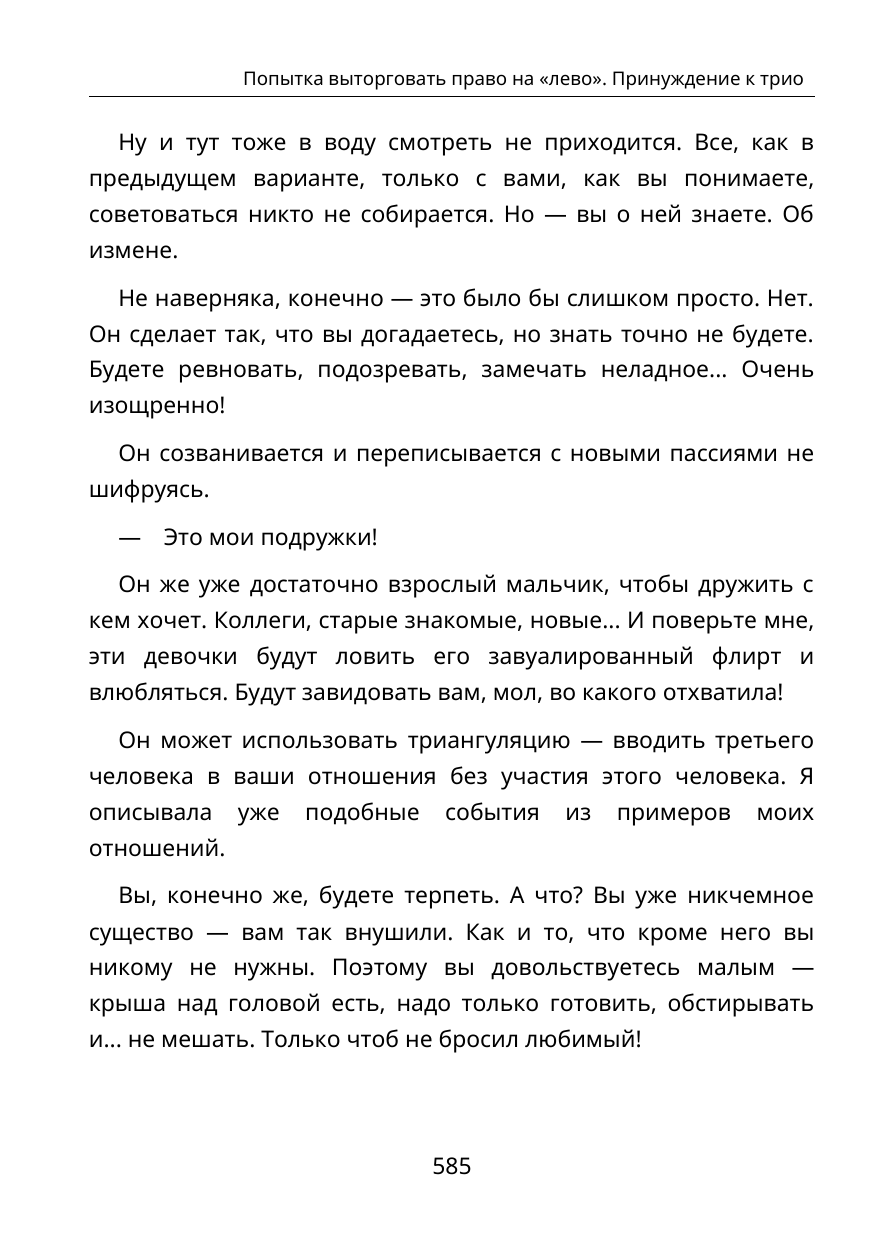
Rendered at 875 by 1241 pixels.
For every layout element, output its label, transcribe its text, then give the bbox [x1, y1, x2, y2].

text Не наверняка, конечно — это было бы слишком просто. Нет. Он сделает так, что вы догадаетесь, но знать точно не будете. Будете ревновать, подозревать, замечать неладное... Очень изощренно! [88, 282, 815, 421]
list Это мои подружки! [88, 521, 815, 552]
text Он созванивается и переписывается с новыми пассиями не шифруясь. [88, 437, 815, 504]
text Он может использовать триангуляцию — вводить третьего человека в ваши отношения без участия этого человека. Я описывала уже подобные события из примеров моих отношений. [88, 724, 815, 863]
text Вы, конечно же, будете терпеть. А что? Вы уже никчемное существо — вам так внушили. Как и то, что кроме него вы никому не нужны. Поэтому вы довольствуетесь малым — крыша над головой есть, надо только готовить, обстирывать и... не мешать. Только чтоб не бросил любимый! [88, 879, 815, 1054]
text Он же уже достаточно взрослый мальчик, чтобы дружить с кем хочет. Коллеги, старые знакомые, новые... И поверьте мне, эти девочки будут ловить его завуалированный флирт и влюбляться. Будут завидовать вам, мол, во какого отхватила! [88, 568, 815, 707]
text Ну и тут тоже в воду смотреть не приходится. Все, как в предыдущем варианте, только с вами, как вы понимаете, советоваться никто не собирается. Но — вы о ней знаете. Об измене. [88, 126, 815, 265]
